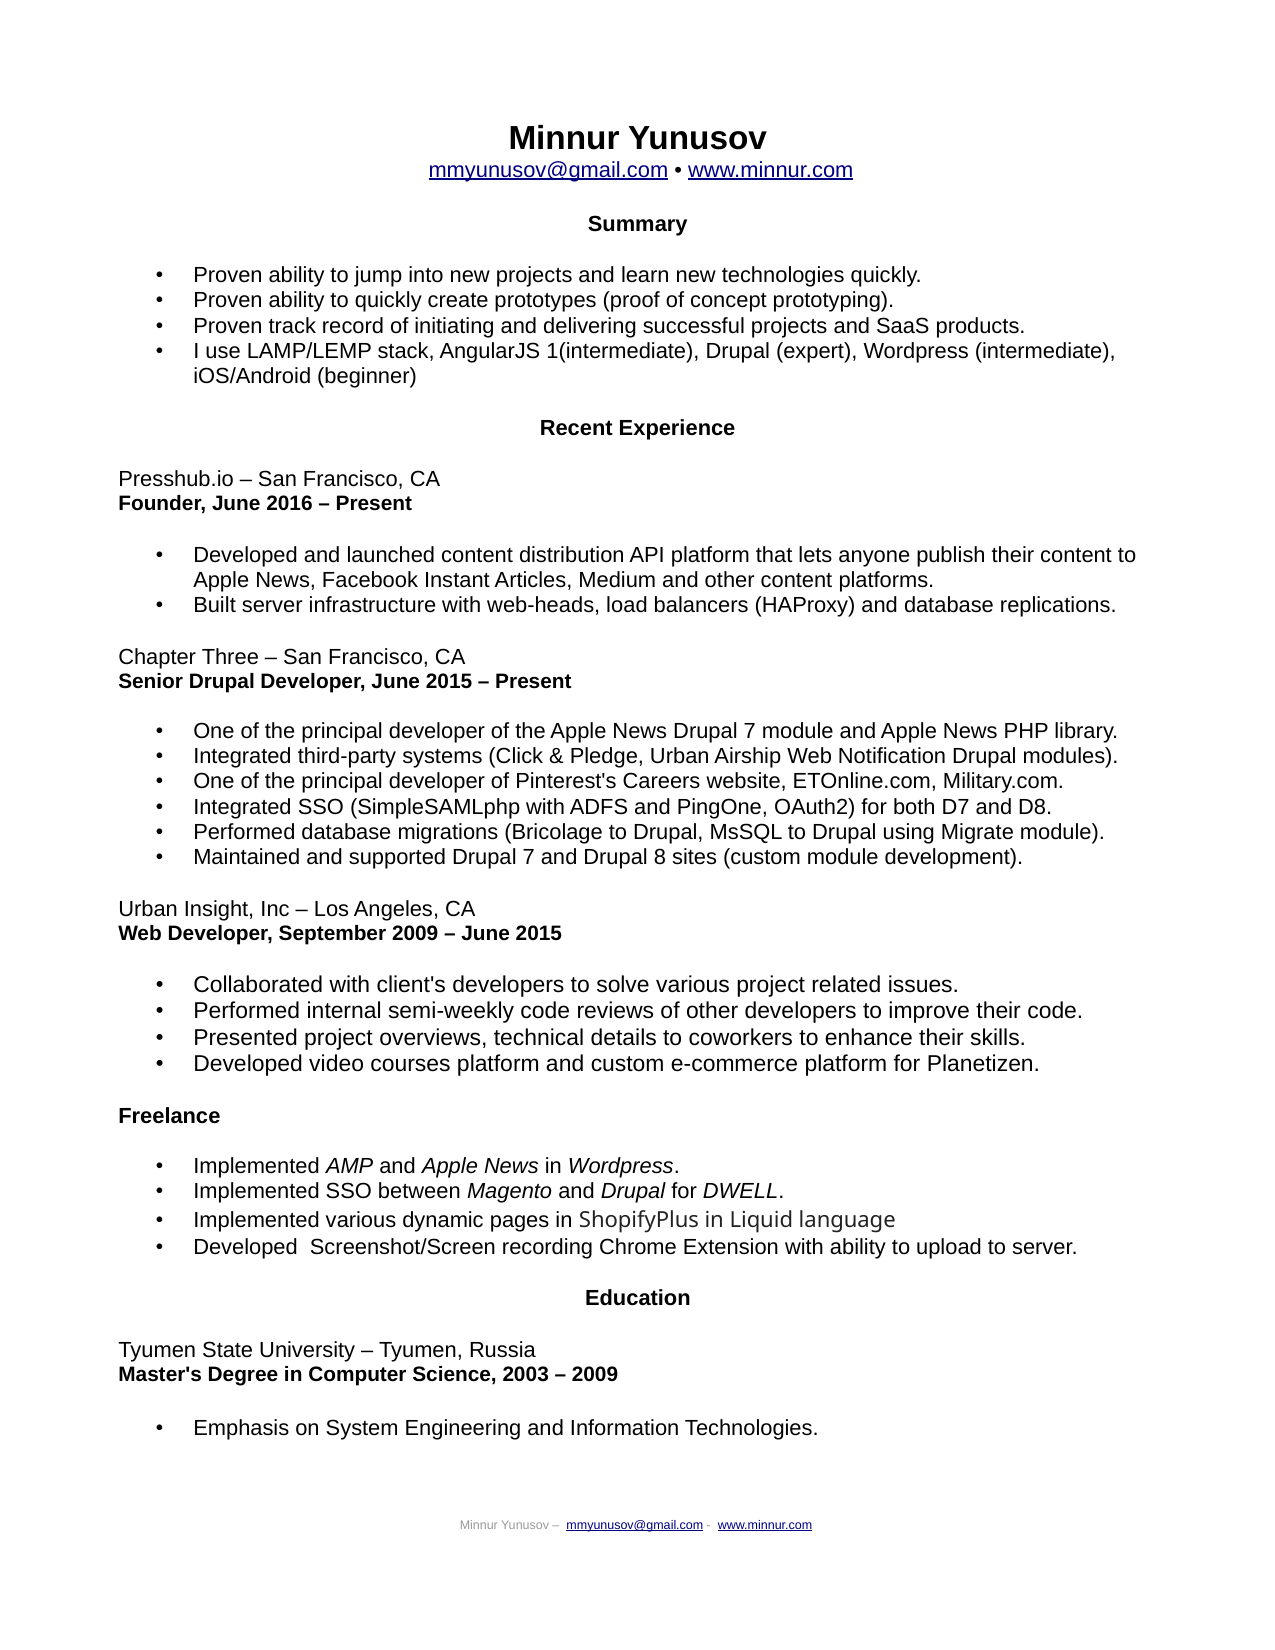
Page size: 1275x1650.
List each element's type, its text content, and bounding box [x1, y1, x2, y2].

text Minnur Yunusov [118, 118, 1157, 157]
list Performed database migrations (Bricolage to Drupal, MsSQL to Drupal using Migrate module). [156, 819, 1157, 844]
list Performed internal semi-weekly code reviews of other developers to improve their code. [156, 997, 1157, 1024]
text Recent Experience [118, 414, 1157, 440]
text Master's Degree in Computer Science, 2003 – 2009 [118, 1362, 1157, 1386]
text mmyunusov@gmail.com • www.minnur.com [118, 157, 1157, 182]
list One of the principal developer of Pinterest's Careers website, ETOnline.com, Military.com. [156, 768, 1157, 793]
list Emphasis on System Engineering and Information Technologies. [156, 1414, 1157, 1440]
list Collaborated with client's developers to solve various project related issues. [156, 971, 1157, 997]
list Implemented SSO between Magento and Drupal for DWELL. [156, 1178, 1157, 1204]
list Proven ability to jump into new projects and learn new technologies quickly. [156, 262, 1157, 287]
list Presented project overviews, technical details to coworkers to enhance their skills. [156, 1024, 1157, 1050]
text Urban Insight, Inc – Los Angeles, CA [118, 896, 1157, 921]
list Proven ability to quickly create prototypes (proof of concept prototyping). [156, 287, 1157, 312]
list Built server infrastructure with web-heads, load balancers (HAProxy) and database replications. [156, 592, 1157, 617]
text Tyumen State University – Tyumen, Russia [118, 1337, 1157, 1362]
text Senior Drupal Developer, June 2015 – Present [118, 669, 1157, 693]
text Founder, June 2016 – Present [118, 491, 1157, 515]
text Freelance [118, 1103, 1157, 1128]
list Developed and launched content distribution API platform that lets anyone publish their content to Apple News, Facebook Instant Articles, Medium and other content platforms. [156, 542, 1157, 592]
list One of the principal developer of the Apple News Drupal 7 module and Apple News PHP library. [156, 718, 1157, 743]
list Integrated SSO (SimpleSAMLphp with ADFS and PingOne, OAuth2) for both D7 and D8. [156, 793, 1157, 819]
text Presshub.io – San Francisco, CA [118, 466, 1157, 491]
list Developed video courses platform and custom e-commerce platform for Planetizen. [156, 1050, 1157, 1076]
text Chapter Three – San Francisco, CA [118, 643, 1157, 669]
list Implemented AMP and Apple News in Wordpress. [156, 1153, 1157, 1178]
text Summary [118, 211, 1157, 236]
list I use LAMP/LEMP stack, AngularJS 1(intermediate), Drupal (expert), Wordpress (intermediate), iOS/Android (beginner) [156, 338, 1157, 388]
list Integrated third-party systems (Click & Pledge, Urban Airship Web Notification Drupal modules). [156, 743, 1157, 768]
list Maintained and supported Drupal 7 and Drupal 8 sites (custom module development). [156, 844, 1157, 869]
list Developed Screenshot/Screen recording Chrome Extension with ability to upload to server. [156, 1233, 1157, 1259]
text Education [118, 1285, 1157, 1310]
list Implemented various dynamic pages in ShopifyPlus in Liquid language [156, 1204, 1157, 1233]
list Proven track record of initiating and delivering successful projects and SaaS products. [156, 312, 1157, 338]
text Web Developer, September 2009 – June 2015 [118, 921, 1157, 945]
